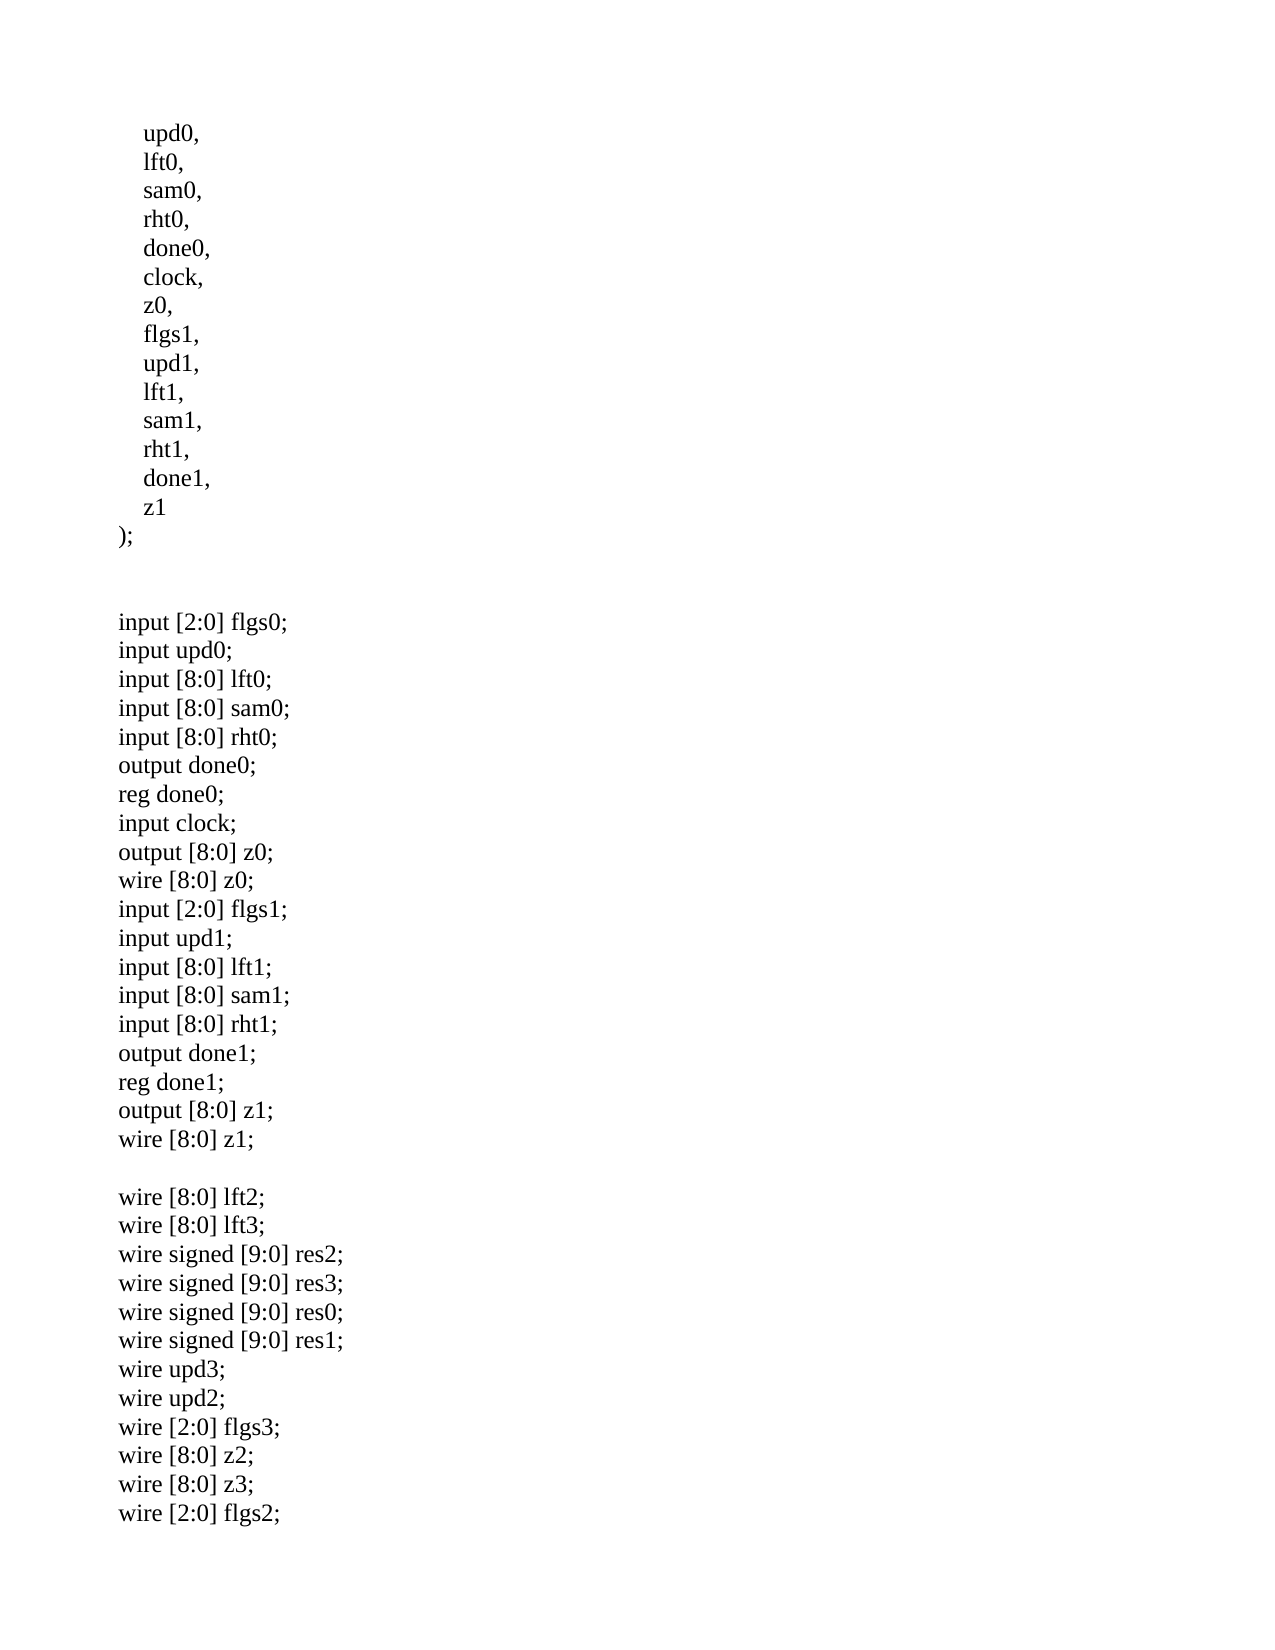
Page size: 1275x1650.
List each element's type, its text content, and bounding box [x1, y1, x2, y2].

text output done1; [118, 1038, 1157, 1067]
text wire signed [9:0] res0; [118, 1297, 1157, 1326]
text sam1, [118, 406, 1157, 434]
text wire [8:0] z2; [118, 1441, 1157, 1469]
text reg done0; [118, 779, 1157, 808]
text input upd0; [118, 636, 1157, 664]
text wire [8:0] z3; [118, 1469, 1157, 1498]
text wire [8:0] lft2; [118, 1182, 1157, 1211]
text wire upd3; [118, 1354, 1157, 1383]
text wire signed [9:0] res3; [118, 1268, 1157, 1297]
text z0, [118, 291, 1157, 319]
text wire signed [9:0] res2; [118, 1239, 1157, 1268]
text wire upd2; [118, 1383, 1157, 1412]
text input [8:0] sam0; [118, 693, 1157, 722]
text reg done1; [118, 1067, 1157, 1096]
text wire [8:0] z1; [118, 1124, 1157, 1153]
text upd0, [118, 118, 1157, 147]
text input upd1; [118, 923, 1157, 952]
text wire [2:0] flgs2; [118, 1498, 1157, 1527]
text input [2:0] flgs1; [118, 894, 1157, 923]
text wire [2:0] flgs3; [118, 1412, 1157, 1441]
text output [8:0] z1; [118, 1096, 1157, 1124]
text output done0; [118, 751, 1157, 779]
text wire [8:0] lft3; [118, 1211, 1157, 1239]
text z1 [118, 492, 1157, 521]
text wire signed [9:0] res1; [118, 1326, 1157, 1354]
text rht1, [118, 434, 1157, 463]
text done0, [118, 233, 1157, 262]
text input [8:0] lft1; [118, 952, 1157, 981]
text input [2:0] flgs0; [118, 607, 1157, 636]
text sam0, [118, 176, 1157, 204]
text rht0, [118, 204, 1157, 233]
text lft0, [118, 147, 1157, 176]
text done1, [118, 463, 1157, 492]
text clock, [118, 262, 1157, 291]
text input clock; [118, 808, 1157, 837]
text wire [8:0] z0; [118, 866, 1157, 894]
text upd1, [118, 348, 1157, 377]
text input [8:0] sam1; [118, 981, 1157, 1009]
text output [8:0] z0; [118, 837, 1157, 866]
text input [8:0] lft0; [118, 664, 1157, 693]
text flgs1, [118, 319, 1157, 348]
text ); [118, 521, 1157, 549]
text input [8:0] rht1; [118, 1009, 1157, 1038]
text input [8:0] rht0; [118, 722, 1157, 751]
text lft1, [118, 377, 1157, 406]
